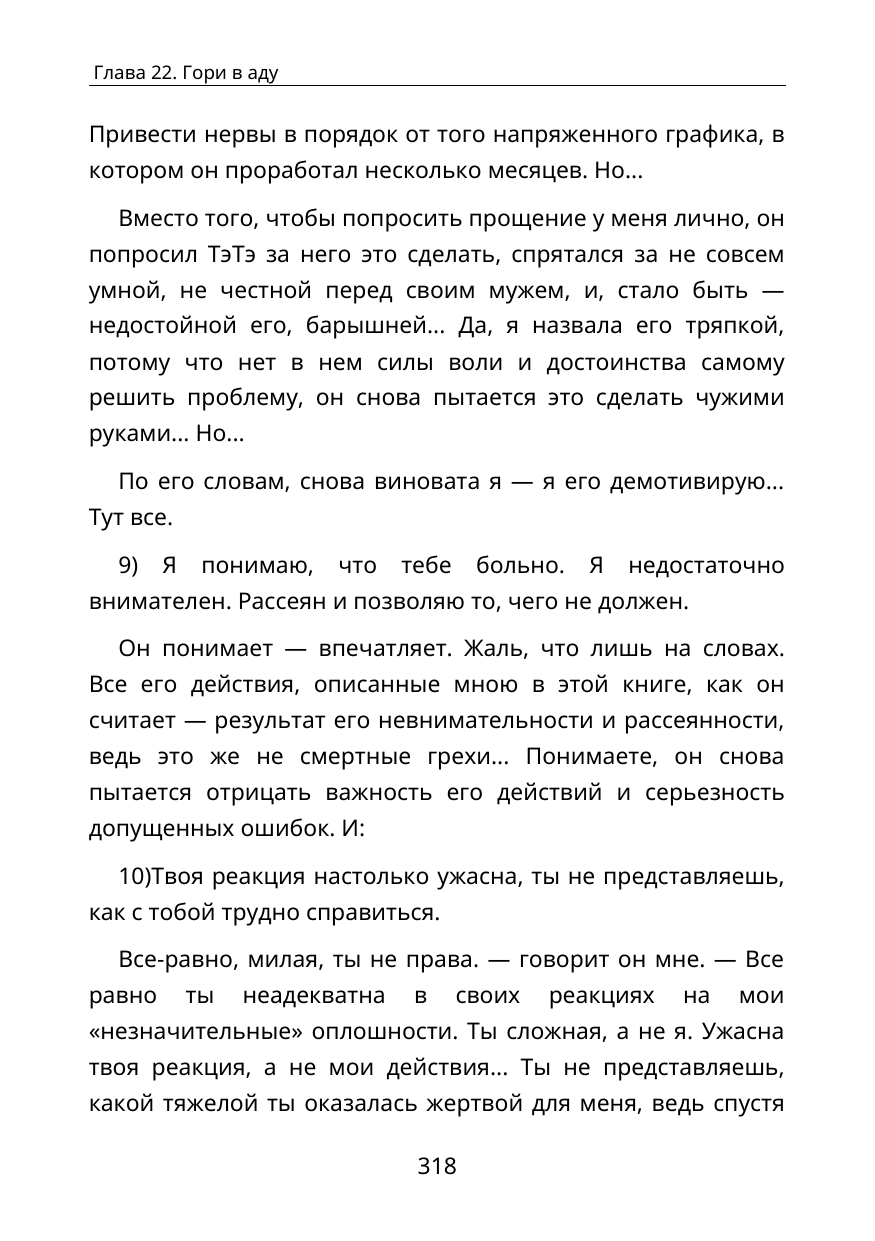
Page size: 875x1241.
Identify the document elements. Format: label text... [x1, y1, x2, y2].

text 9) Я понимаю, что тебе больно. Я недостаточно внимателен. Рассеян и позволяю то, чего не должен. [88, 549, 786, 616]
text Он понимает — впечатляет. Жаль, что лишь на словах. Все его действия, описанные мною в этой книге, как он считает — результат его невнимательности и рассеянности, ведь это же не смертные грехи... Понимаете, он снова пытается отрицать важность его действий и серьезность допущенных ошибок. И: [88, 632, 786, 843]
text Вместо того, чтобы попросить прощение у меня лично, он попросил ТэТэ за него это сделать, спрятался за не совсем умной, не честной перед своим мужем, и, стало быть — недостойной его, барышней... Да, я назвала его тряпкой, потому что нет в нем силы воли и достоинства самому решить проблему, он снова пытается это сделать чужими руками... Но... [88, 202, 786, 448]
text Все-равно, милая, ты не права. — говорит он мне. — Все равно ты неадекватна в своих реакциях на мои «незначительные» оплошности. Ты сложная, а не я. Ужасна твоя реакция, а не мои действия... Ты не представляешь, какой тяжелой ты оказалась жертвой для меня, ведь спустя [88, 943, 786, 1118]
text По его словам, снова виновата я — я его демотивирую... Тут все. [88, 465, 786, 532]
text Привести нервы в порядок от того напряженного графика, в котором он проработал несколько месяцев. Но... [88, 118, 786, 185]
text 10)Твоя реакция настолько ужасна, ты не представляешь, как с тобой трудно справиться. [88, 860, 786, 927]
